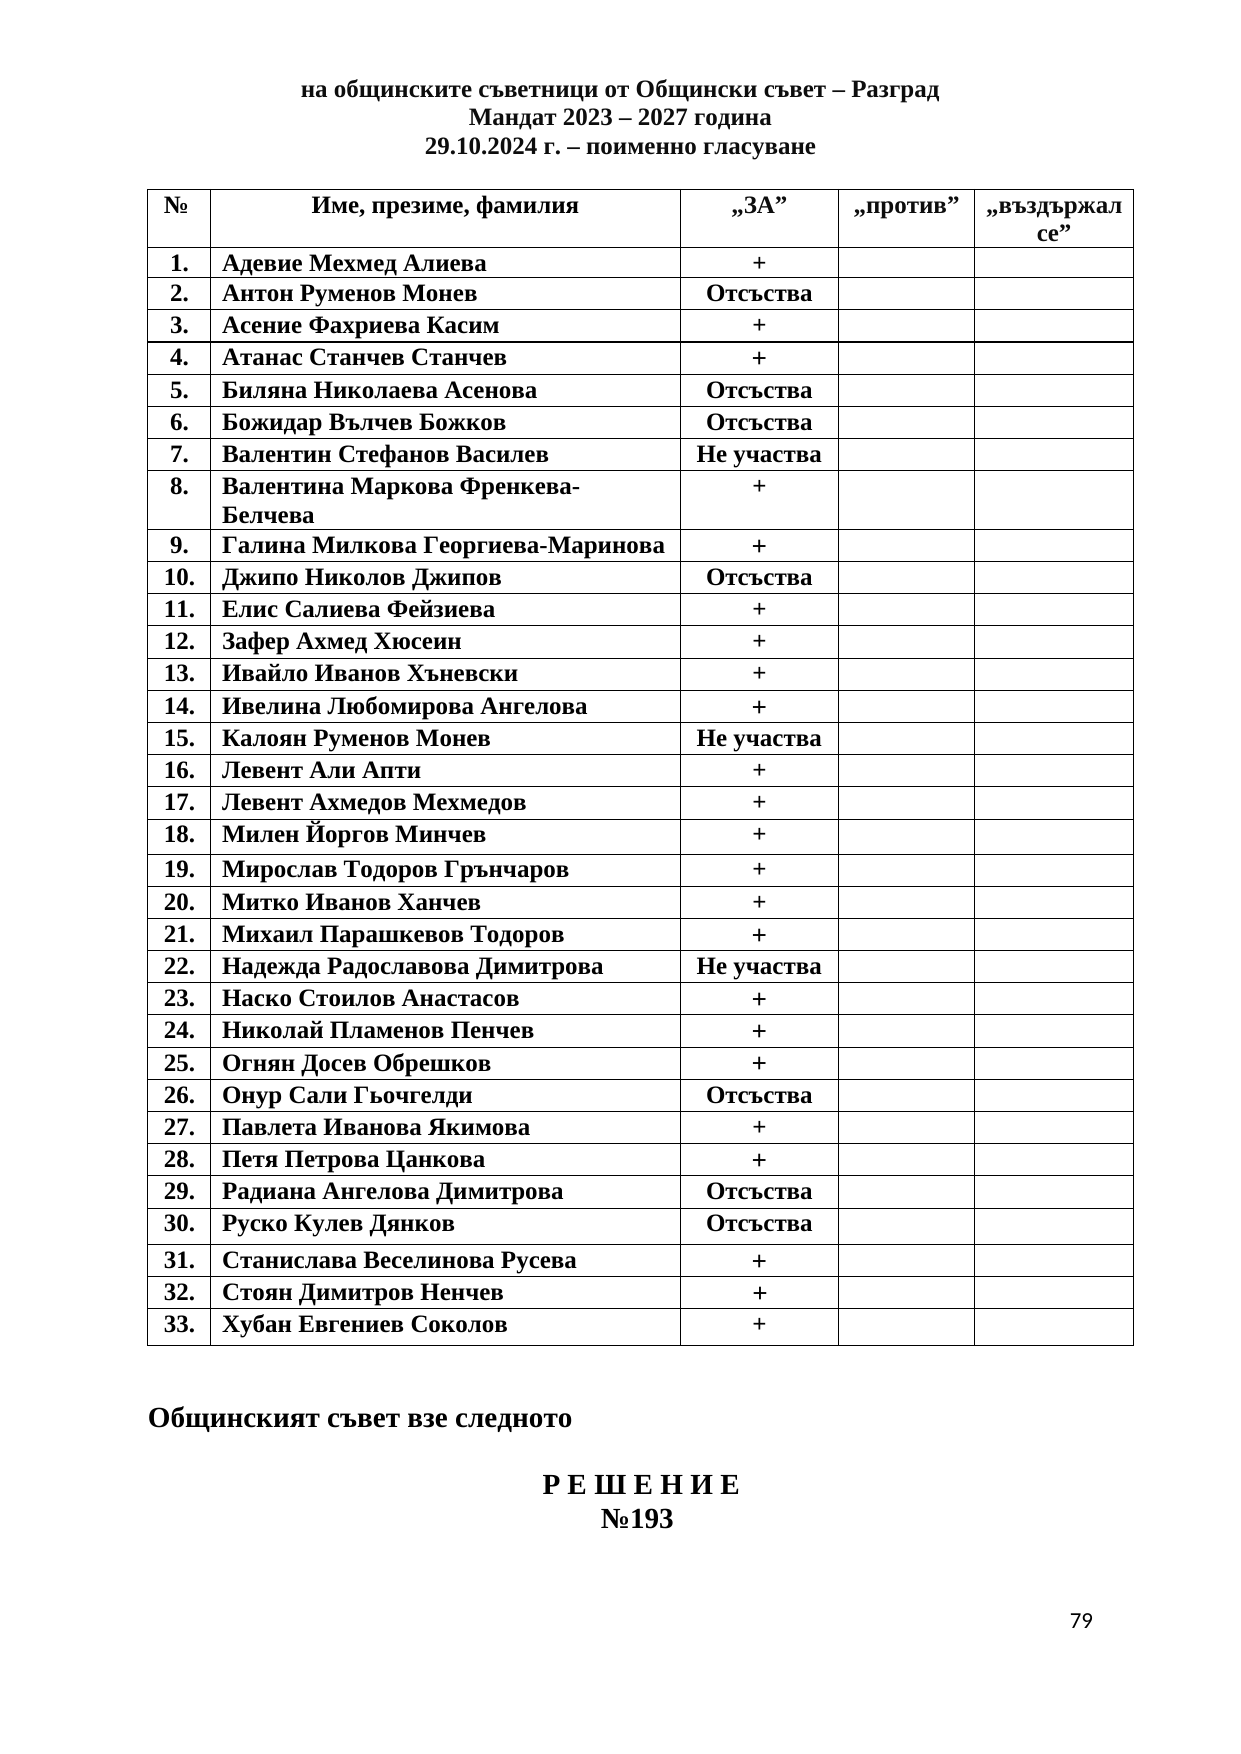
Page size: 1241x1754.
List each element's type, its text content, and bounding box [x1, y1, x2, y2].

table_cell 33. [148, 1309, 210, 1345]
table_cell Стоян Димитров Ненчев [211, 1277, 680, 1308]
table_cell 22. [148, 951, 210, 982]
table_cell [839, 659, 974, 690]
table_cell Отсъства [681, 375, 838, 406]
table_cell [839, 439, 974, 470]
table_cell Огнян Досев Обрешков [211, 1048, 680, 1079]
table_cell Не участва [681, 723, 838, 754]
table_cell Отсъства [681, 278, 838, 309]
table_cell Станислава Веселинова Русева [211, 1245, 680, 1276]
table_cell [839, 1209, 974, 1244]
table_cell [975, 1176, 1133, 1207]
table_cell [839, 310, 974, 341]
table_cell 14. [148, 691, 210, 722]
table_cell [839, 723, 974, 754]
table_cell [839, 1245, 974, 1276]
table_cell 6. [148, 407, 210, 438]
table_cell + [681, 887, 838, 918]
table_cell Митко Иванов Ханчев [211, 887, 680, 918]
table_header „против” [839, 190, 974, 247]
table_header № [148, 190, 210, 247]
table_cell [839, 407, 974, 438]
table_cell 19. [148, 855, 210, 886]
table_cell [839, 983, 974, 1014]
table_cell 7. [148, 439, 210, 470]
table_cell [839, 1015, 974, 1047]
table_cell [975, 887, 1133, 918]
table_cell 30. [148, 1209, 210, 1244]
table_cell [975, 1209, 1133, 1244]
table_cell [975, 919, 1133, 950]
table_cell 25. [148, 1048, 210, 1079]
table_cell + [681, 1048, 838, 1079]
table_cell + [681, 343, 838, 374]
table_cell 13. [148, 659, 210, 690]
table_header Име, презиме, фамилия [211, 190, 680, 247]
table_cell 20. [148, 887, 210, 918]
table_cell [839, 626, 974, 657]
table_cell [839, 951, 974, 982]
table_cell [975, 343, 1133, 374]
table_cell [839, 1080, 974, 1111]
table_cell [839, 471, 974, 529]
table_cell [839, 278, 974, 309]
table_cell [975, 248, 1133, 277]
table_cell Онур Сали Гьочгелди [211, 1080, 680, 1111]
table_cell Милен Йоргов Минчев [211, 820, 680, 853]
table_cell Адевие Мехмед Алиева [211, 248, 680, 277]
table_cell [839, 887, 974, 918]
table_cell [839, 343, 974, 374]
table_cell [975, 691, 1133, 722]
table_cell 18. [148, 820, 210, 853]
table_cell [839, 1144, 974, 1175]
table_cell [839, 691, 974, 722]
table_cell 21. [148, 919, 210, 950]
table_cell Не участва [681, 951, 838, 982]
table_cell 8. [148, 471, 210, 529]
table_cell Отсъства [681, 1176, 838, 1207]
table_cell [975, 1080, 1133, 1111]
table_cell Калоян Руменов Монев [211, 723, 680, 754]
table_cell [975, 562, 1133, 593]
table_cell Наско Стоилов Анастасов [211, 983, 680, 1014]
table_cell [975, 278, 1133, 309]
table_cell Левент Ахмедов Мехмедов [211, 787, 680, 818]
table_cell [975, 407, 1133, 438]
table_cell Не участва [681, 439, 838, 470]
table_cell [975, 594, 1133, 625]
table_cell + [681, 855, 838, 886]
table_cell + [681, 820, 838, 853]
table_cell [975, 310, 1133, 341]
table_cell [839, 1048, 974, 1079]
subtitle Общинският съвет взе следното [148, 1400, 1093, 1434]
table_cell 1. [148, 248, 210, 277]
table_cell + [681, 659, 838, 690]
table_cell [975, 1245, 1133, 1276]
table_cell Атанас Станчев Станчев [211, 343, 680, 374]
table_cell 16. [148, 755, 210, 786]
table_cell 23. [148, 983, 210, 1014]
table_cell Руско Кулев Дянков [211, 1209, 680, 1244]
table_cell 10. [148, 562, 210, 593]
table_cell Елис Салиева Фейзиева [211, 594, 680, 625]
table_cell Михаил Парашкевов Тодоров [211, 919, 680, 950]
table_cell Антон Руменов Монев [211, 278, 680, 309]
table_cell + [681, 530, 838, 561]
table_cell 11. [148, 594, 210, 625]
table_cell [839, 820, 974, 853]
table_cell + [681, 626, 838, 657]
table_cell + [681, 1015, 838, 1047]
table_cell [975, 1015, 1133, 1047]
table_cell [839, 530, 974, 561]
table_cell 5. [148, 375, 210, 406]
table_cell [839, 248, 974, 277]
table_cell + [681, 983, 838, 1014]
table_cell [975, 626, 1133, 657]
table_cell 32. [148, 1277, 210, 1308]
table_cell 31. [148, 1245, 210, 1276]
table_cell Петя Петрова Цанкова [211, 1144, 680, 1175]
table_cell Отсъства [681, 407, 838, 438]
table_cell [839, 375, 974, 406]
table_cell + [681, 691, 838, 722]
table_cell Мирослав Тодоров Грънчаров [211, 855, 680, 886]
table_cell [839, 1277, 974, 1308]
table_cell 29. [148, 1176, 210, 1207]
table_cell + [681, 755, 838, 786]
table_cell 9. [148, 530, 210, 561]
table_cell Ивайло Иванов Хъневски [211, 659, 680, 690]
subtitle №193 [148, 1501, 1093, 1534]
table_header „ЗА” [681, 190, 838, 247]
table_cell 15. [148, 723, 210, 754]
table_cell [839, 1112, 974, 1143]
table_cell + [681, 1144, 838, 1175]
table_cell [975, 1112, 1133, 1143]
table_cell [839, 594, 974, 625]
table_cell [839, 919, 974, 950]
table_cell + [681, 248, 838, 277]
table_cell [839, 1309, 974, 1345]
table_cell Левент Али Апти [211, 755, 680, 786]
table_cell Отсъства [681, 562, 838, 593]
table_cell + [681, 1309, 838, 1345]
table_cell [975, 820, 1133, 853]
table_cell 4. [148, 343, 210, 374]
table_cell [975, 530, 1133, 561]
table_cell Джипо Николов Джипов [211, 562, 680, 593]
table_cell + [681, 1277, 838, 1308]
table_cell Николай Пламенов Пенчев [211, 1015, 680, 1047]
table_cell Зафер Ахмед Хюсеин [211, 626, 680, 657]
text на общинските съветници от Общински съвет – Разград [148, 74, 1093, 102]
table_cell [975, 983, 1133, 1014]
table_cell [975, 855, 1133, 886]
table_cell [975, 951, 1133, 982]
table_cell 17. [148, 787, 210, 818]
table_cell [839, 1176, 974, 1207]
table_cell [975, 439, 1133, 470]
table_cell [975, 1144, 1133, 1175]
table_cell + [681, 471, 838, 529]
table_cell + [681, 1112, 838, 1143]
table_cell Ивелина Любомирова Ангелова [211, 691, 680, 722]
table_cell [975, 375, 1133, 406]
table_cell Павлета Иванова Якимова [211, 1112, 680, 1143]
table_cell + [681, 310, 838, 341]
table_cell [839, 755, 974, 786]
table_cell 24. [148, 1015, 210, 1047]
table_cell [975, 659, 1133, 690]
table_cell 26. [148, 1080, 210, 1111]
table_cell Божидар Вълчев Божков [211, 407, 680, 438]
table_cell [975, 755, 1133, 786]
table_cell [975, 723, 1133, 754]
subtitle Мандат 2023 – 2027 година [148, 102, 1093, 131]
table_cell [975, 1048, 1133, 1079]
table_cell [975, 787, 1133, 818]
table_header „въздържал се” [975, 190, 1133, 247]
table_cell Надежда Радославова Димитрова [211, 951, 680, 982]
table_cell [839, 562, 974, 593]
table_cell [975, 471, 1133, 529]
table_cell + [681, 787, 838, 818]
table_cell [975, 1309, 1133, 1345]
table_cell + [681, 594, 838, 625]
text 29.10.2024 г. – поименно гласуване [148, 131, 1093, 160]
table_cell 2. [148, 278, 210, 309]
table_cell 12. [148, 626, 210, 657]
table_cell [839, 787, 974, 818]
table_cell Валентин Стефанов Василев [211, 439, 680, 470]
table_cell Отсъства [681, 1080, 838, 1111]
table_cell 27. [148, 1112, 210, 1143]
table_cell [975, 1277, 1133, 1308]
table_cell Валентина Маркова Френкева-Белчева [211, 471, 680, 529]
table_cell Радиана Ангелова Димитрова [211, 1176, 680, 1207]
table_cell + [681, 919, 838, 950]
table_cell Галина Милкова Георгиева-Маринова [211, 530, 680, 561]
table_cell [839, 855, 974, 886]
table_cell Асение Фахриева Касим [211, 310, 680, 341]
table_cell Биляна Николаева Асенова [211, 375, 680, 406]
table_cell 3. [148, 310, 210, 341]
table_cell Отсъства [681, 1209, 838, 1244]
table_cell + [681, 1245, 838, 1276]
table_cell 28. [148, 1144, 210, 1175]
subtitle Р Е Ш Е Н И Е [148, 1467, 1093, 1501]
table_cell Хубан Евгениев Соколов [211, 1309, 680, 1345]
